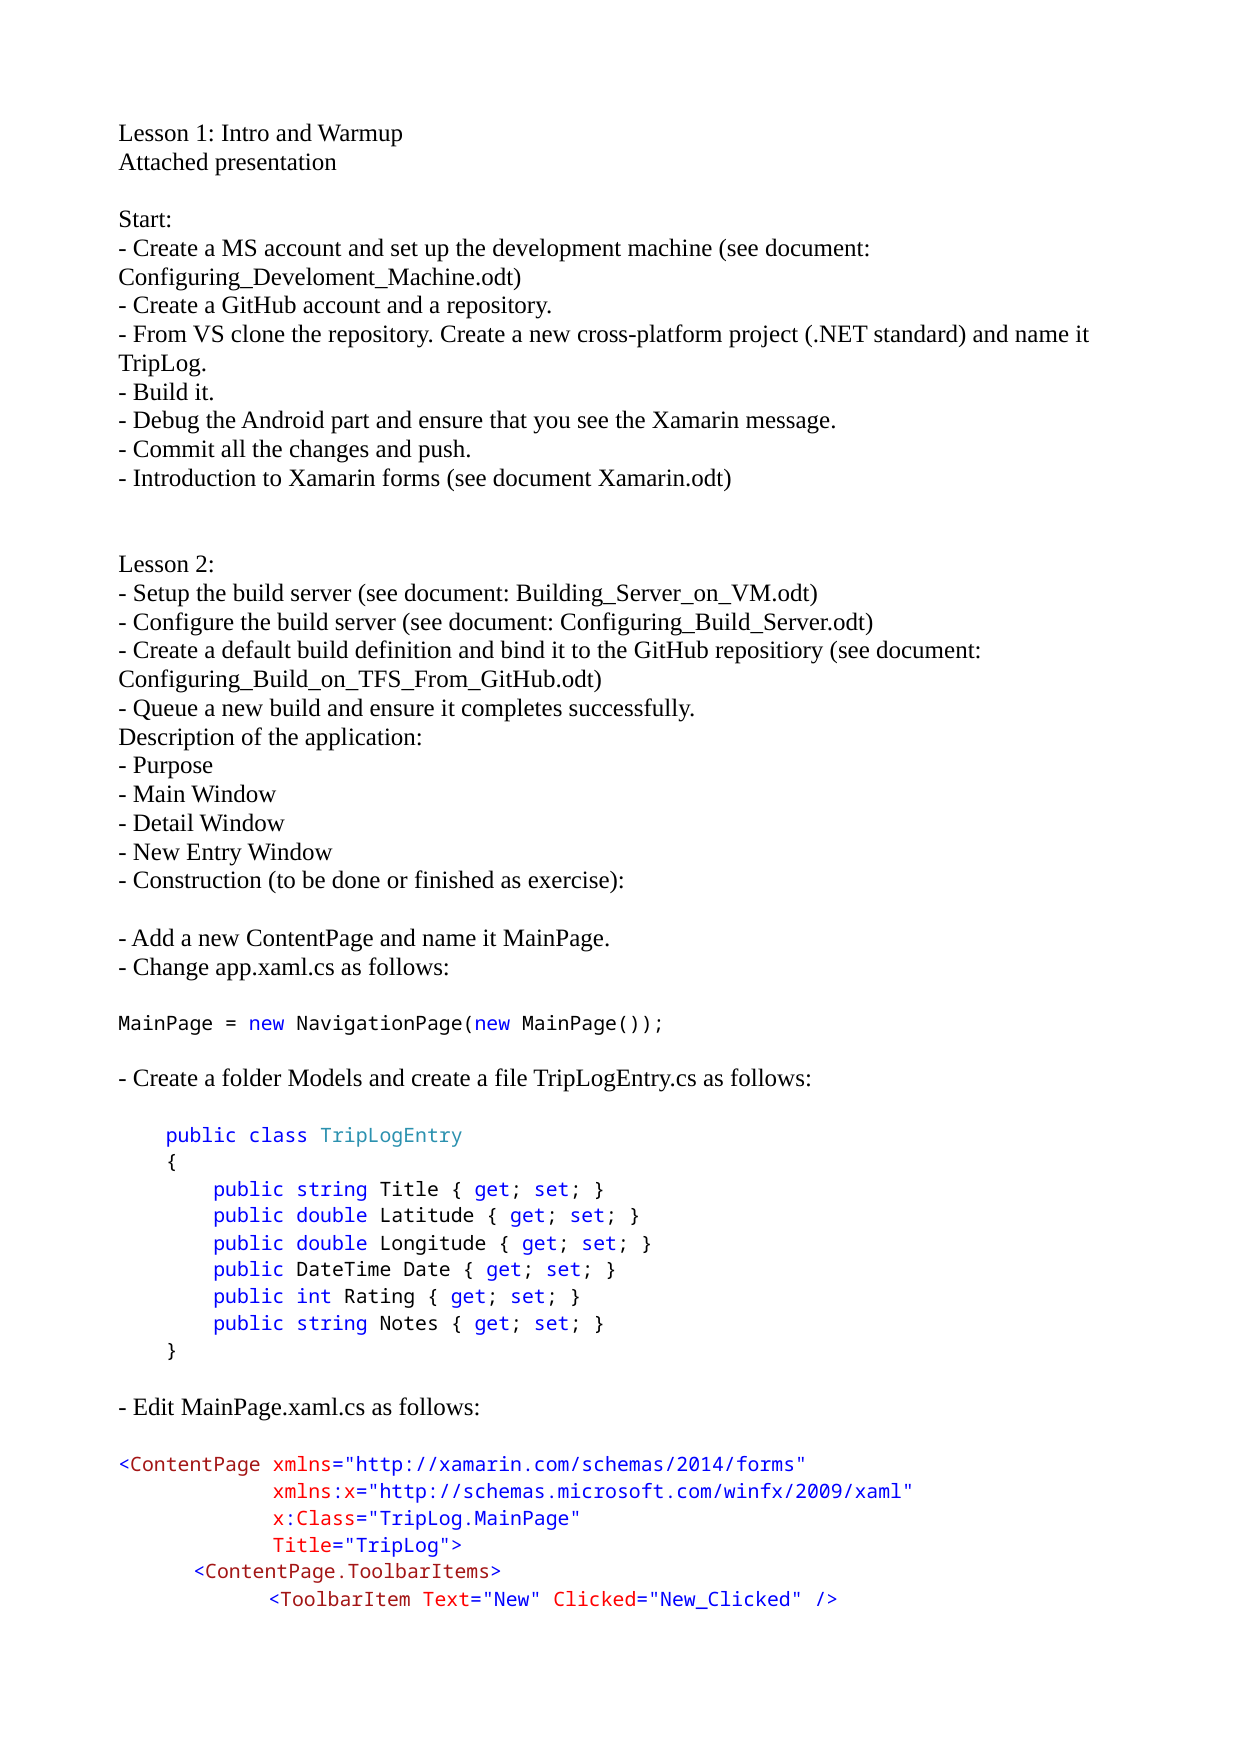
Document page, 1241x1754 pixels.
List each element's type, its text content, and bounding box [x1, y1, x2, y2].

text - Commit all the changes and push. [118, 434, 1122, 463]
text public string Notes { get; set; } [118, 1310, 1122, 1337]
text public double Longitude { get; set; } [118, 1229, 1122, 1256]
text - Create a GitHub account and a repository. [118, 291, 1122, 319]
text <ContentPage xmlns="http://xamarin.com/schemas/2014/forms" [118, 1450, 1122, 1477]
text Attached presentation [118, 147, 1122, 176]
text - Create a default build definition and bind it to the GitHub repositiory (see document: Configuring_Build_on_TFS_From_GitHub.odt) [118, 636, 1122, 693]
text xmlns:x="http://schemas.microsoft.com/winfx/2009/xaml" [118, 1477, 1122, 1504]
text - Purpose [118, 751, 1122, 779]
text - Build it. [118, 377, 1122, 406]
text - Add a new ContentPage and name it MainPage. [118, 923, 1122, 952]
text Lesson 2: [118, 549, 1122, 578]
text - From VS clone the repository. Create a new cross-platform project (.NET standard) and name it TripLog. [118, 319, 1122, 377]
text MainPage = new NavigationPage(new MainPage()); [118, 1009, 1122, 1036]
text } [118, 1337, 1122, 1364]
text - Main Window [118, 779, 1122, 808]
text - Configure the build server (see document: Configuring_Build_Server.odt) [118, 607, 1122, 636]
text Lesson 1: Intro and Warmup [118, 118, 1122, 147]
text - Create a MS account and set up the development machine (see document: Configuring_Develoment_Machine.odt) [118, 233, 1122, 291]
text - Setup the build server (see document: Building_Server_on_VM.odt) [118, 578, 1122, 607]
text x:Class="TripLog.MainPage" [118, 1504, 1122, 1531]
text <ToolbarItem Text="New" Clicked="New_Clicked" /> [118, 1585, 1122, 1612]
text public DateTime Date { get; set; } [118, 1256, 1122, 1283]
text - New Entry Window [118, 837, 1122, 866]
text - Detail Window [118, 808, 1122, 837]
text public class TripLogEntry [118, 1121, 1122, 1148]
text { [118, 1148, 1122, 1175]
text - Debug the Android part and ensure that you see the Xamarin message. [118, 406, 1122, 434]
text Start: [118, 204, 1122, 233]
text - Construction (to be done or finished as exercise): [118, 866, 1122, 894]
text - Create a folder Models and create a file TripLogEntry.cs as follows: [118, 1063, 1122, 1092]
text - Introduction to Xamarin forms (see document Xamarin.odt) [118, 463, 1122, 492]
text Title="TripLog"> [118, 1531, 1122, 1558]
text <ContentPage.ToolbarItems> [118, 1558, 1122, 1585]
text public string Title { get; set; } [118, 1175, 1122, 1202]
text public int Rating { get; set; } [118, 1283, 1122, 1310]
text - Change app.xaml.cs as follows: [118, 952, 1122, 981]
text - Queue a new build and ensure it completes successfully. [118, 693, 1122, 722]
text public double Latitude { get; set; } [118, 1202, 1122, 1229]
text - Edit MainPage.xaml.cs as follows: [118, 1392, 1122, 1421]
text Description of the application: [118, 722, 1122, 751]
